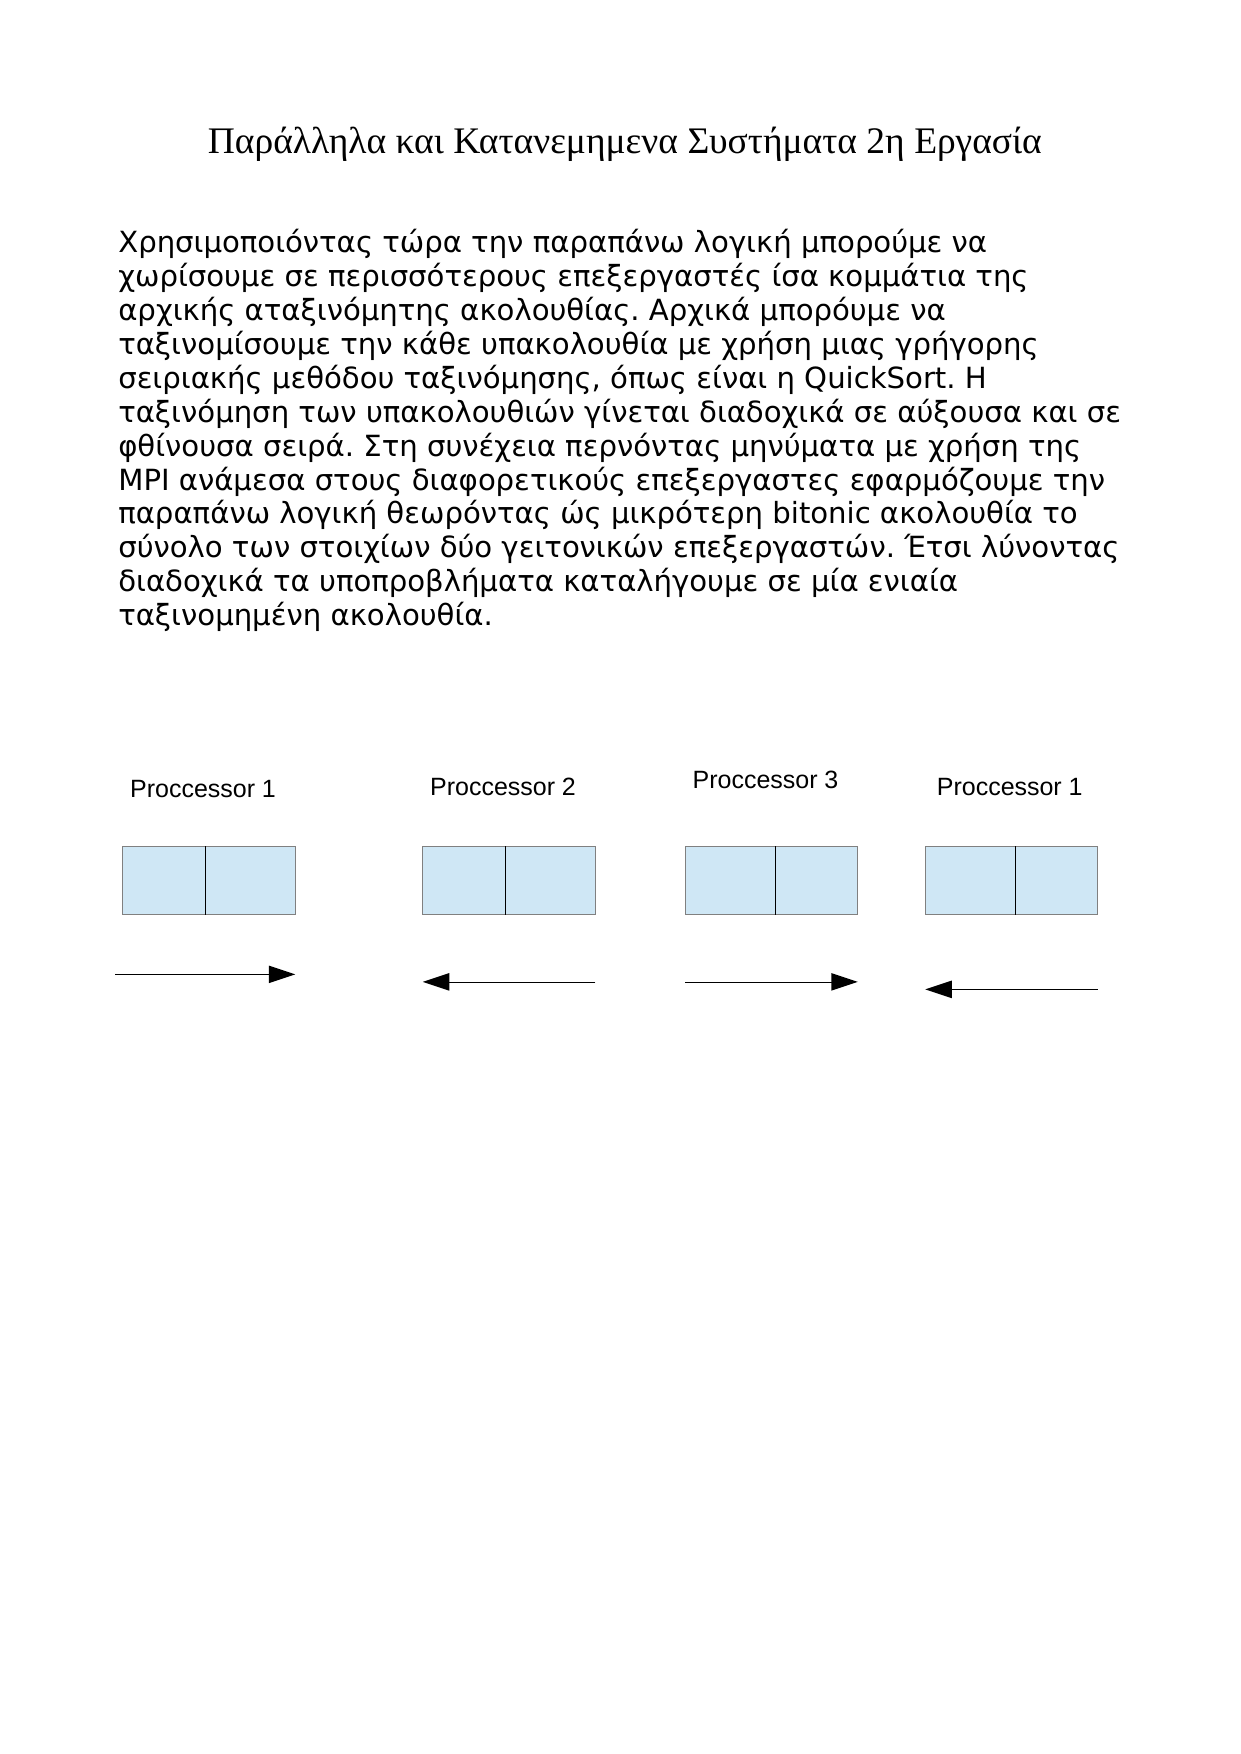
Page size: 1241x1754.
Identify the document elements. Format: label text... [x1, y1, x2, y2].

text Χρησιμοποιόντας τώρα την παραπάνω λογική μπορούμε να χωρίσουμε σε περισσότερους επεξεργαστές ίσα κομμάτια της αρχικής αταξινόμητης ακολουθίας. Αρχικά μπορόυμε να ταξινομίσουμε την κάθε υπακολουθία με χρήση μιας γρήγορης σειριακής μεθόδου ταξινόμησης, όπως είναι η QuickSort. Η ταξινόμηση των υπακολουθιών γίνεται διαδοχικά σε αύξουσα και σε φθίνουσα σειρά. Στη συνέχεια περνόντας μηνύματα με χρήση της MPI ανάμεσα στους διαφορετικούς επεξεργαστες εφαρμόζουμε την παραπάνω λογική θεωρόντας ώς μικρότερη bitonic ακολουθία το σύνολο των στοιχίων δύο γειτονικών επεξεργαστών. Έτσι λύνοντας διαδοχικά τα υποπροβλήματα καταλήγουμε σε μία ενιαία ταξινομημένη ακολουθία. [118, 225, 1122, 633]
